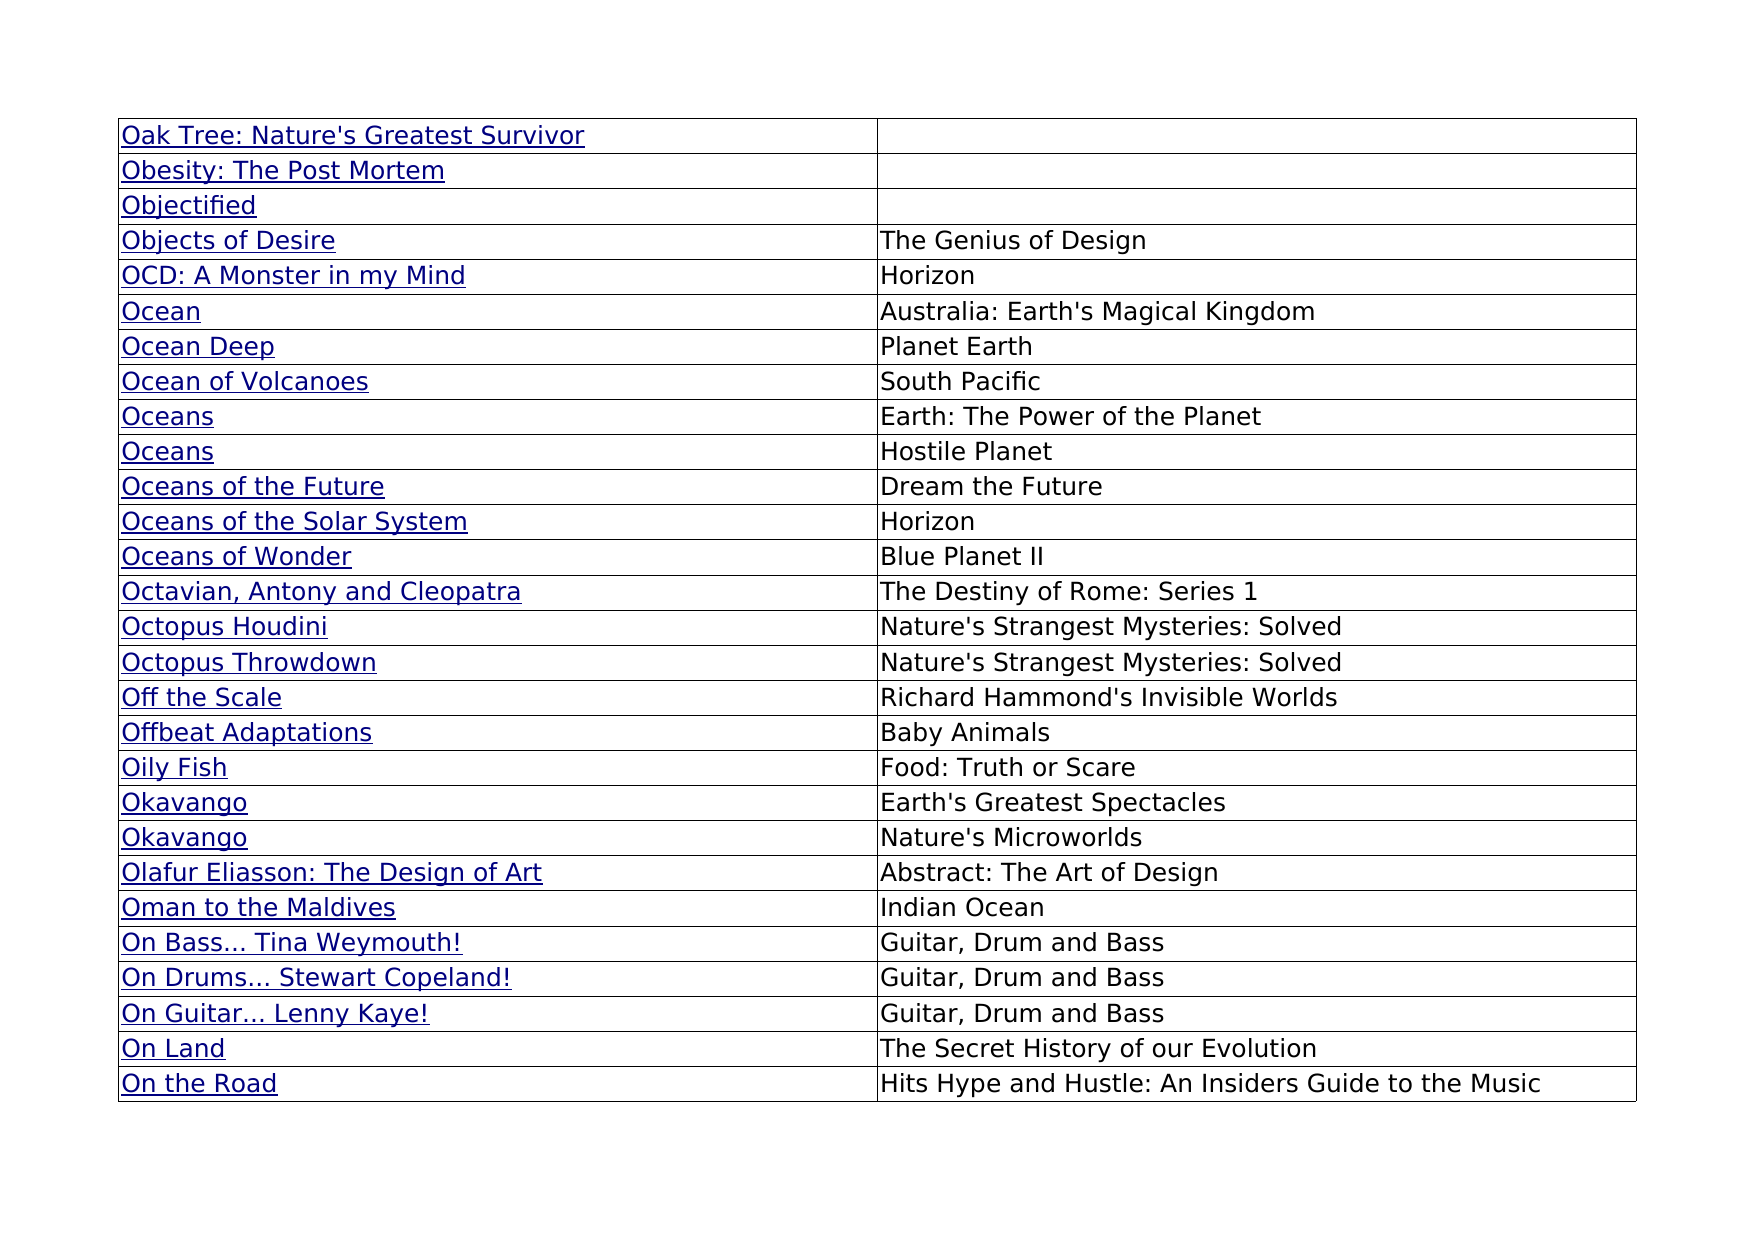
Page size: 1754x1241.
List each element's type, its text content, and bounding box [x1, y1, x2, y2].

table_cell Okavango [119, 786, 877, 820]
table_cell Objectified [119, 189, 877, 223]
table_cell [878, 189, 1636, 223]
table_cell The Destiny of Rome: Series 1 [878, 576, 1636, 609]
table_cell Guitar, Drum and Bass [878, 927, 1636, 961]
table_cell The Secret History of our Evolution [878, 1032, 1636, 1066]
table_cell Oak Tree: Nature's Greatest Survivor [119, 119, 877, 153]
table_cell The Genius of Design [878, 225, 1636, 258]
table_cell Octopus Throwdown [119, 646, 877, 680]
table_cell Oceans of the Future [119, 470, 877, 504]
table_cell Ocean of Volcanoes [119, 365, 877, 399]
table_cell Nature's Microworlds [878, 821, 1636, 855]
table_cell Guitar, Drum and Bass [878, 962, 1636, 996]
table_cell Oceans of Wonder [119, 540, 877, 574]
table_cell Oman to the Maldives [119, 891, 877, 926]
table_cell Okavango [119, 821, 877, 855]
table_cell Horizon [878, 260, 1636, 294]
table_cell Oceans [119, 435, 877, 469]
table_cell Abstract: The Art of Design [878, 856, 1636, 890]
table_cell Octopus Houdini [119, 611, 877, 645]
table_cell Blue Planet II [878, 540, 1636, 574]
table_cell Ocean Deep [119, 330, 877, 364]
table_cell Australia: Earth's Magical Kingdom [878, 295, 1636, 329]
table_cell Off the Scale [119, 681, 877, 715]
table_cell Horizon [878, 505, 1636, 539]
table_cell Objects of Desire [119, 225, 877, 258]
table_cell South Pacific [878, 365, 1636, 399]
table_cell On Drums... Stewart Copeland! [119, 962, 877, 996]
table_cell Octavian, Antony and Cleopatra [119, 576, 877, 609]
table_cell Hits Hype and Hustle: An Insiders Guide to the Music [878, 1067, 1636, 1101]
table_cell Olafur Eliasson: The Design of Art [119, 856, 877, 890]
table_cell Obesity: The Post Mortem [119, 154, 877, 188]
table_cell Indian Ocean [878, 891, 1636, 926]
table_cell Earth: The Power of the Planet [878, 400, 1636, 434]
table_cell On Land [119, 1032, 877, 1066]
table_cell Oceans of the Solar System [119, 505, 877, 539]
table_cell Oily Fish [119, 751, 877, 785]
table_cell Baby Animals [878, 716, 1636, 750]
table_cell Guitar, Drum and Bass [878, 997, 1636, 1031]
table_cell Ocean [119, 295, 877, 329]
table_cell [878, 154, 1636, 188]
table_cell Oceans [119, 400, 877, 434]
table_cell Food: Truth or Scare [878, 751, 1636, 785]
table_cell Nature's Strangest Mysteries: Solved [878, 611, 1636, 645]
table_cell Hostile Planet [878, 435, 1636, 469]
table_cell On Guitar... Lenny Kaye! [119, 997, 877, 1031]
table_cell On the Road [119, 1067, 877, 1101]
table_cell Nature's Strangest Mysteries: Solved [878, 646, 1636, 680]
table_cell [878, 119, 1636, 153]
table_cell Planet Earth [878, 330, 1636, 364]
table_cell OCD: A Monster in my Mind [119, 260, 877, 294]
table_cell Dream the Future [878, 470, 1636, 504]
table_cell Earth's Greatest Spectacles [878, 786, 1636, 820]
table_cell Richard Hammond's Invisible Worlds [878, 681, 1636, 715]
table_cell Offbeat Adaptations [119, 716, 877, 750]
table_cell On Bass... Tina Weymouth! [119, 927, 877, 961]
